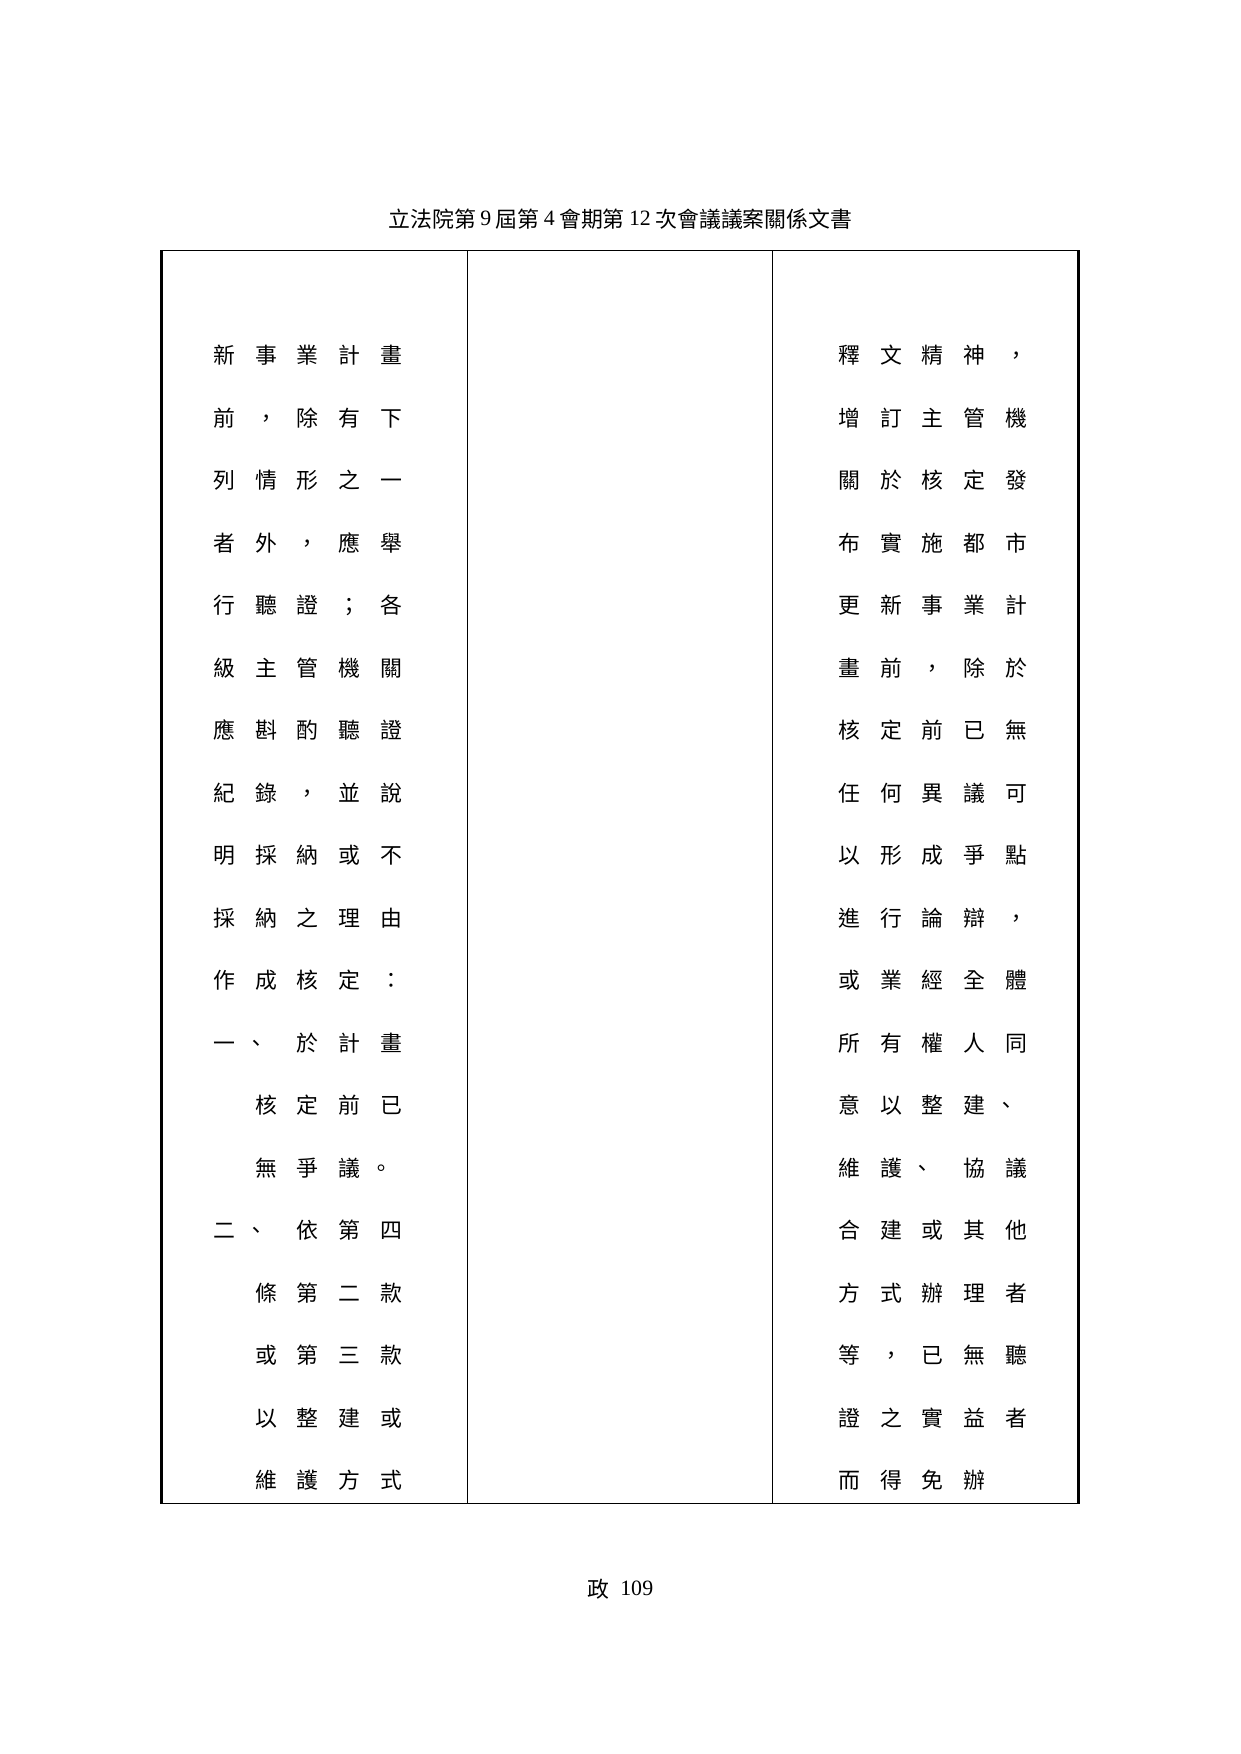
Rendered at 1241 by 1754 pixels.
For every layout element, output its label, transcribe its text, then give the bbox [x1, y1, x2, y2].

table_cell 釋文精神，增訂主管機關於核定發布實施都市更新事業計畫前，除於核定前已無任何異議可以形成爭點進行論辯，或業經全體所有權人同意以整建、維護、協議合建或其他方式辦理者等，已無聽證之實益者而得免辦 [773, 251, 1077, 1503]
table_cell [468, 251, 772, 1503]
table_cell 新事業計畫前，除有下列情形之一者外，應舉行聽證；各級主管機關應斟酌聽證紀錄，並說明採納或不採納之理由作成核定： 一、於計畫核定前已無爭議。 二、依第四條第二款或第三款以整建或維護方式 [163, 251, 467, 1503]
